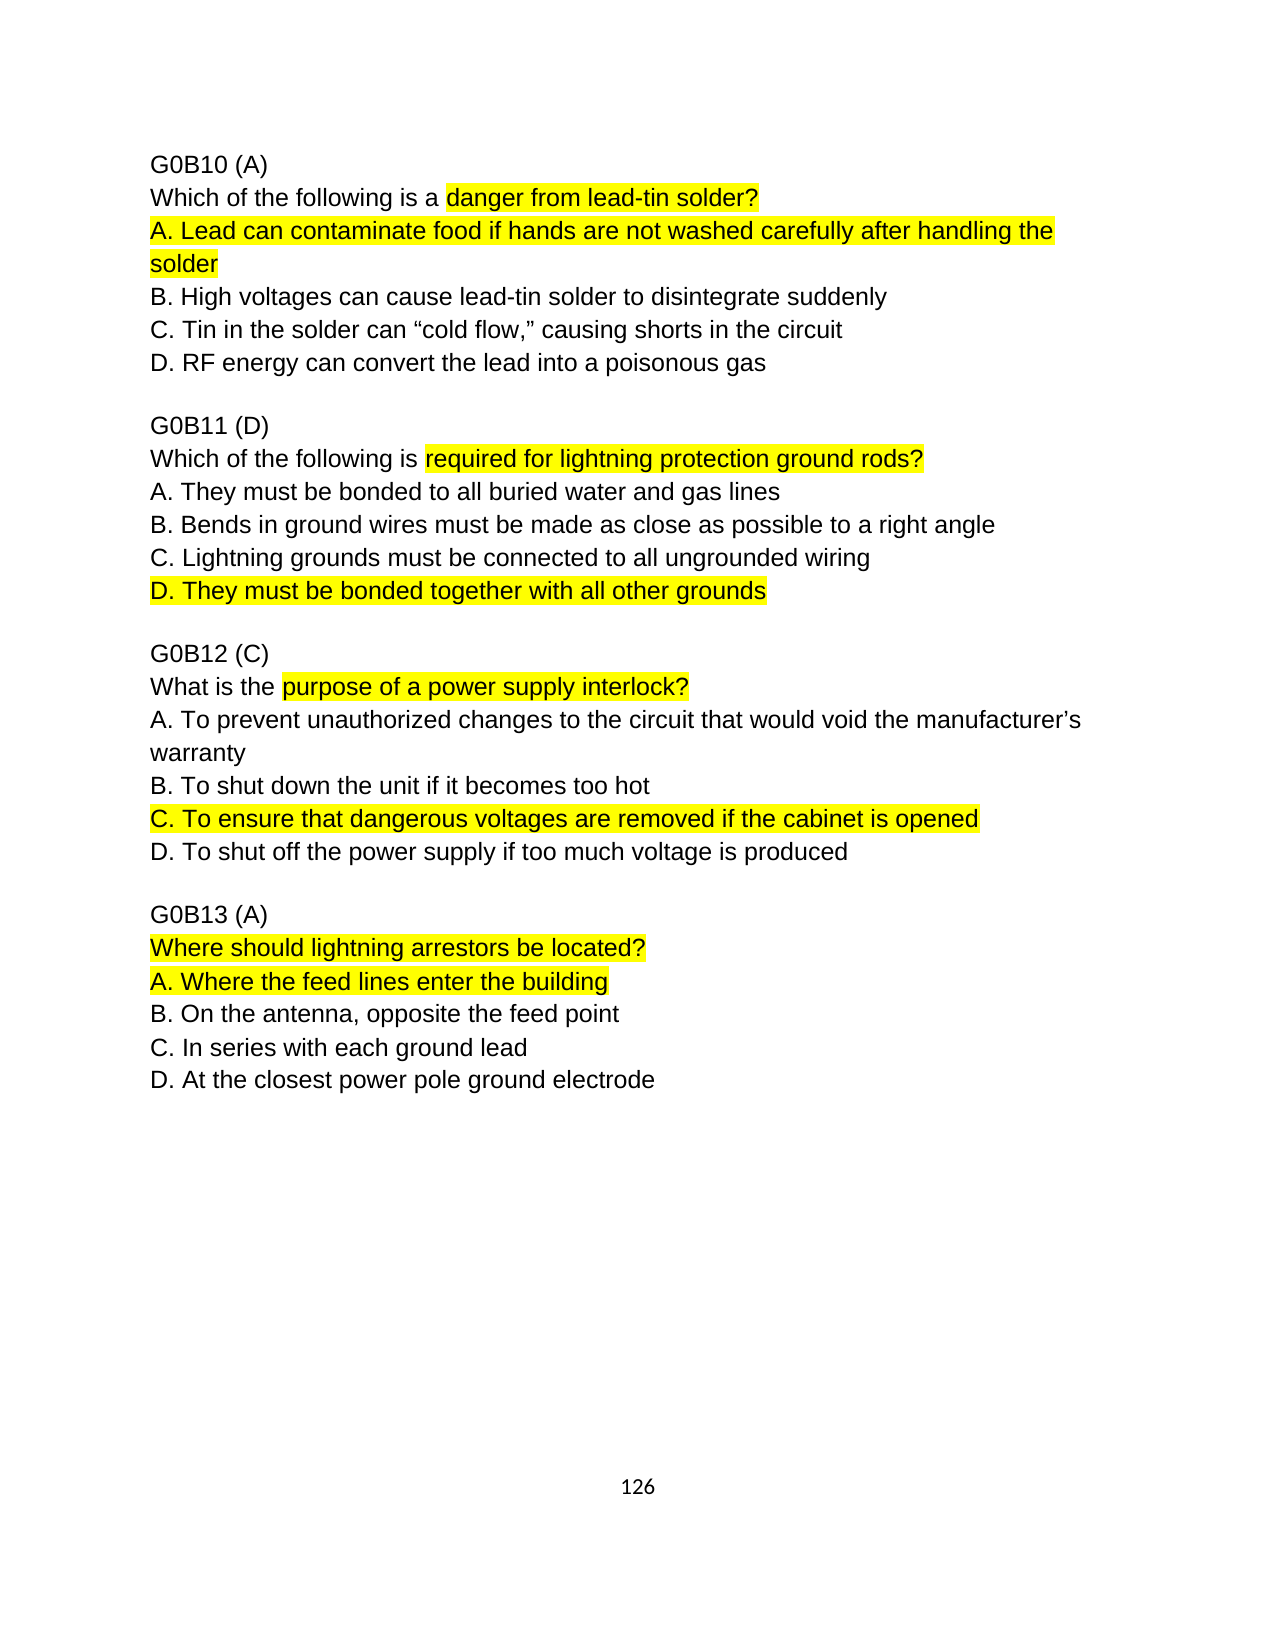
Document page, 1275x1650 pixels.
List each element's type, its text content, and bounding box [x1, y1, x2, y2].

text G0B12 (C) What is the purpose of a power supply interlock? A. To prevent unauthorized changes to the circuit that would void the manufacturer’s warranty B. To shut down the unit if it becomes too hot C. To ensure that dangerous voltages are removed if the cabinet is opened D. To shut off the power supply if too much voltage is produced [150, 639, 1125, 866]
text G0B10 (A) Which of the following is a danger from lead-tin solder? A. Lead can contaminate food if hands are not washed carefully after handling the solder B. High voltages can cause lead-tin solder to disintegrate suddenly C. Tin in the solder can “cold flow,” causing shorts in the circuit D. RF energy can convert the lead into a poisonous gas [150, 150, 1125, 377]
text G0B13 (A) Where should lightning arrestors be located? A. Where the feed lines enter the building B. On the antenna, opposite the feed point C. In series with each ground lead D. At the closest power pole ground electrode [150, 900, 1125, 1094]
text G0B11 (D) Which of the following is required for lightning protection ground rods? A. They must be bonded to all buried water and gas lines B. Bends in ground wires must be made as close as possible to a right angle C. Lightning grounds must be connected to all ungrounded wiring D. They must be bonded together with all other grounds [150, 411, 1125, 605]
